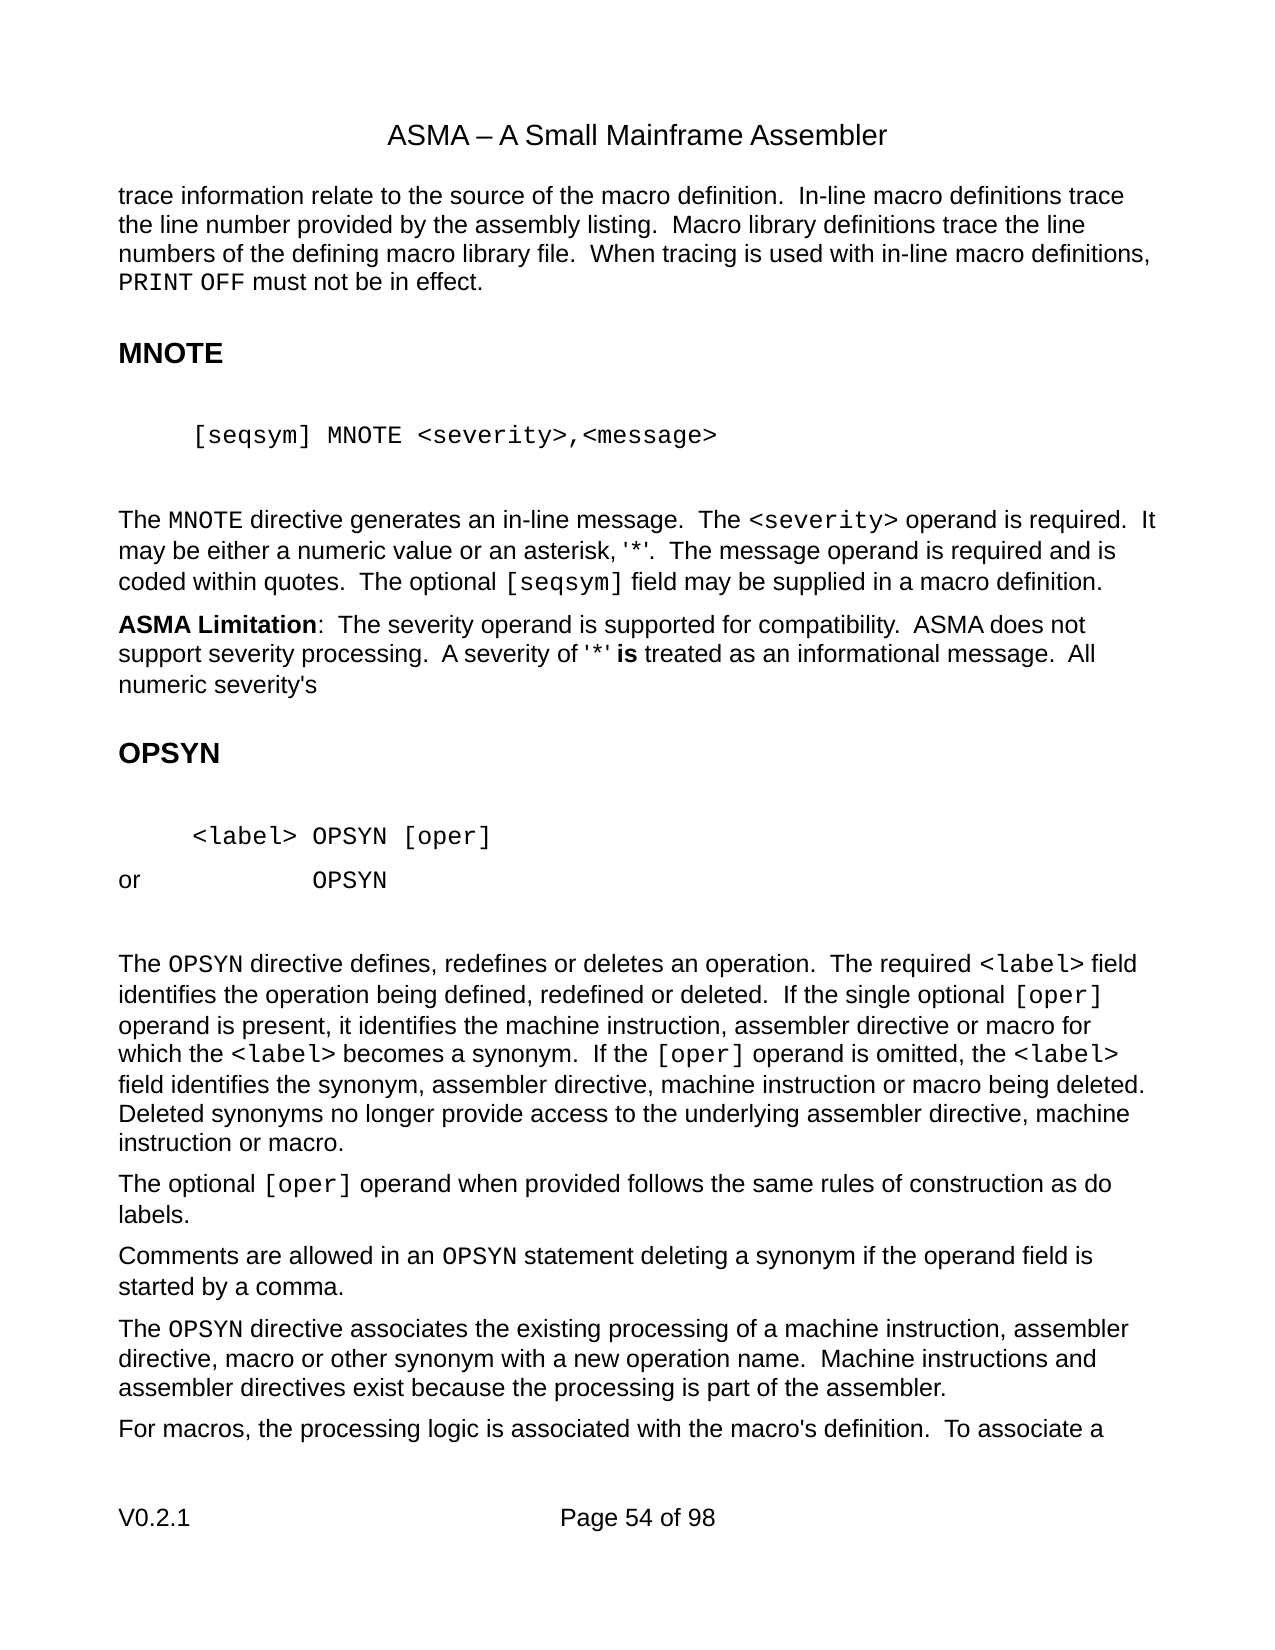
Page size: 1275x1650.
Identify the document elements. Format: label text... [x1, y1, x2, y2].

text The OPSYN directive defines, redefines or deletes an operation. The required <label> field identifies the operation being defined, redefined or deleted. If the single optional [oper] operand is present, it identifies the machine instruction, assembler directive or macro for which the <label> becomes a synonym. If the [oper] operand is omitted, the <label> field identifies the synonym, assembler directive, machine instruction or macro being deleted. Deleted synonyms no longer provide access to the underlying assembler directive, machine instruction or macro. [118, 949, 1157, 1157]
text For macros, the processing logic is associated with the macro's definition. To associate a [118, 1414, 1157, 1443]
text The MNOTE directive generates an in-line message. The <severity> operand is required. It may be either a numeric value or an asterisk, '*'. The message operand is required and is coded within quotes. The optional [seqsym] field may be supplied in a macro definition. [118, 505, 1157, 598]
text trace information relate to the source of the macro definition. In-line macro definitions trace the line number provided by the assembly listing. Macro library definitions trace the line numbers of the defining macro library file. When tracing is used with in-line macro definitions, PRINT OFF must not be in effect. [118, 181, 1157, 298]
text [seqsym] MNOTE <severity>,<message> [192, 423, 1157, 451]
text or OPSYN [118, 864, 1157, 896]
text <label> OPSYN [oper] [192, 824, 1157, 852]
subtitle OPSYN [118, 736, 1157, 770]
text ASMA Limitation: The severity operand is supported for compatibility. ASMA does not support severity processing. A severity of '*' is treated as an informational message. All numeric severity's [118, 611, 1157, 699]
text The OPSYN directive associates the existing processing of a machine instruction, assembler directive, macro or other synonym with a new operation name. Machine instructions and assembler directives exist because the processing is part of the assembler. [118, 1313, 1157, 1402]
subtitle MNOTE [118, 336, 1157, 369]
text The optional [oper] operand when provided follows the same rules of construction as do labels. [118, 1169, 1157, 1229]
text Comments are allowed in an OPSYN statement deleting a synonym if the operand field is started by a comma. [118, 1241, 1157, 1301]
